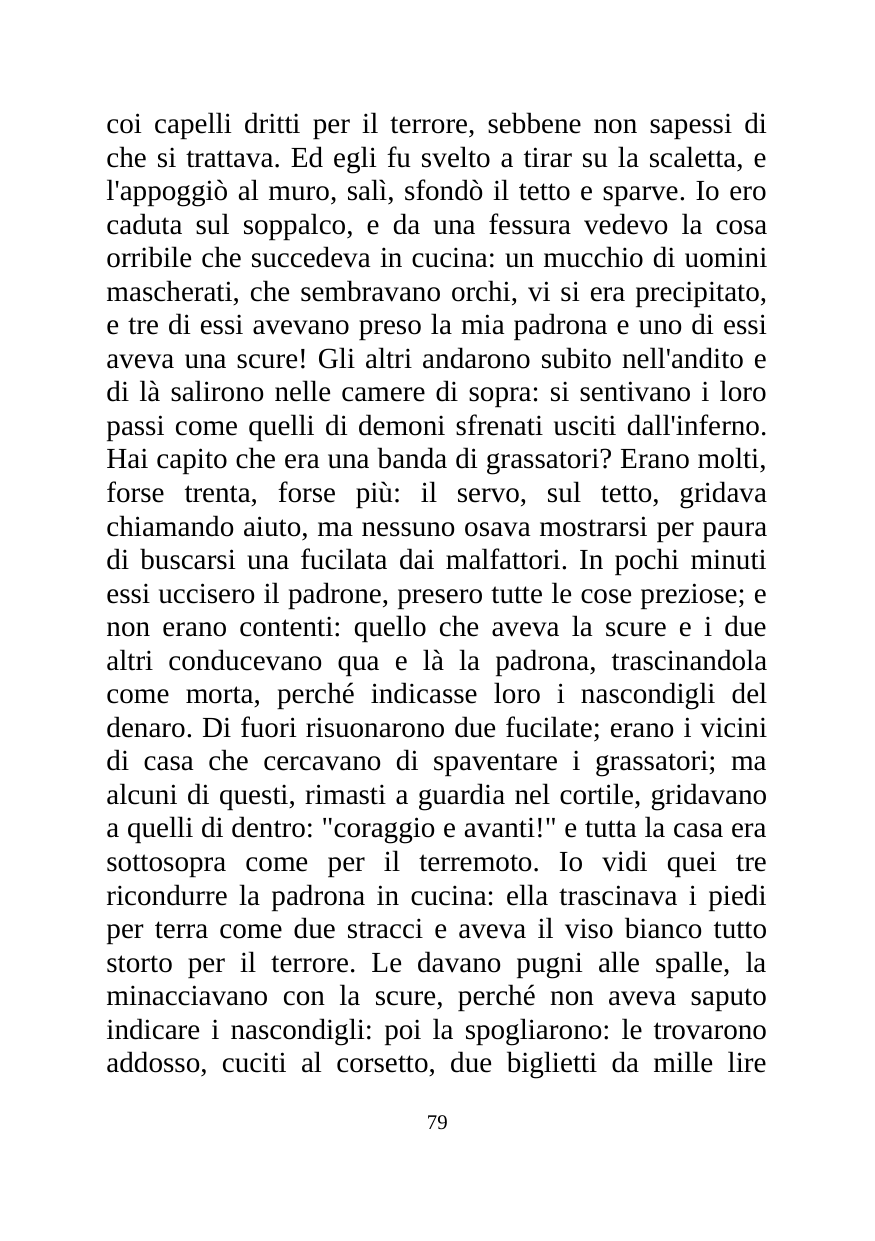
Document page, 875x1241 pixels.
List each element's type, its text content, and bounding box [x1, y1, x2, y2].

text coi capelli dritti per il terrore, sebbene non sapessi di che si trattava. Ed egli fu svelto a tirar su la scaletta, e l'appoggiò al muro, salì, sfondò il tetto e sparve. Io ero caduta sul soppalco, e da una fessura vedevo la cosa orribile che succedeva in cucina: un mucchio di uomini mascherati, che sembravano orchi, vi si era precipitato, e tre di essi avevano preso la mia padrona e uno di essi aveva una scure! Gli altri andarono subito nell'andito e di là salirono nelle camere di sopra: si sentivano i loro passi come quelli di demoni sfrenati usciti dall'inferno. Hai capito che era una banda di grassatori? Erano molti, forse trenta, forse più: il servo, sul tetto, gridava chiamando aiuto, ma nessuno osava mostrarsi per paura di buscarsi una fucilata dai malfattori. In pochi minuti essi uccisero il padrone, presero tutte le cose preziose; e non erano contenti: quello che aveva la scure e i due altri conducevano qua e là la padrona, trascinandola come morta, perché indicasse loro i nascondigli del denaro. Di fuori risuonarono due fucilate; erano i vicini di casa che cercavano di spaventare i grassatori; ma alcuni di questi, rimasti a guardia nel cortile, gridavano a quelli di dentro: "coraggio e avanti!" e tutta la casa era sottosopra come per il terremoto. Io vidi quei tre ricondurre la padrona in cucina: ella trascinava i piedi per terra come due stracci e aveva il viso bianco tutto storto per il terrore. Le davano pugni alle spalle, la minacciavano con la scure, perché non aveva saputo indicare i nascondigli: poi la spogliarono: le trovarono addosso, cuciti al corsetto, due biglietti da mille lire [106, 106, 768, 1079]
